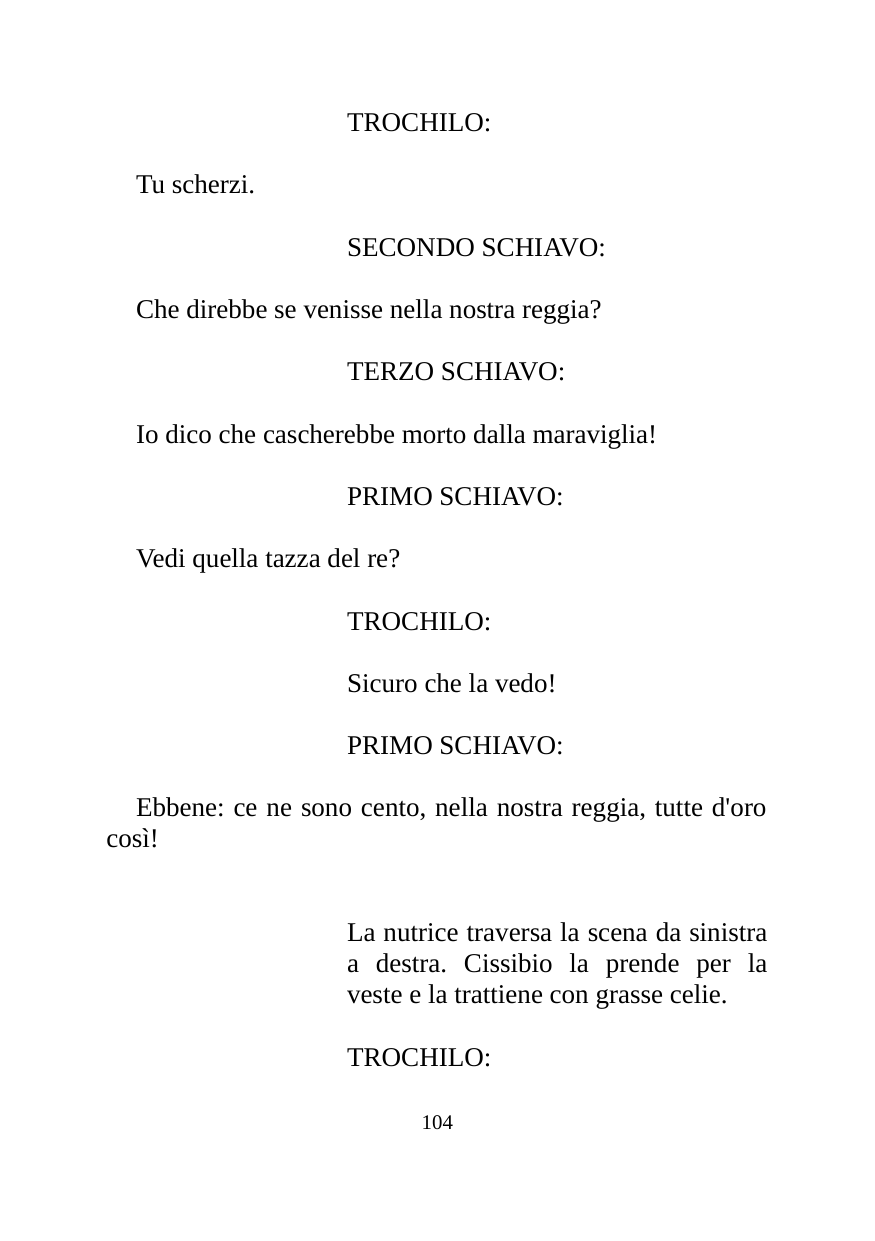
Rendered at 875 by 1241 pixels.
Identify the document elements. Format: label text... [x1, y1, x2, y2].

text Vedi quella tazza del re? [106, 542, 768, 573]
text TROCHILO: [347, 106, 768, 137]
text PRIMO SCHIAVO: [347, 480, 768, 511]
text Che direbbe se venisse nella nostra reggia? [106, 293, 768, 324]
text Sicuro che la vedo! [347, 667, 768, 698]
text SECONDO SCHIAVO: [347, 231, 768, 262]
text TROCHILO: [347, 604, 768, 636]
text PRIMO SCHIAVO: [347, 729, 768, 760]
text TERZO SCHIAVO: [347, 355, 768, 387]
text TROCHILO: [347, 1041, 768, 1072]
text Ebbene: ce ne sono cento, nella nostra reggia, tutte d'oro così! [106, 791, 768, 854]
text Tu scherzi. [106, 168, 768, 200]
text Io dico che cascherebbe morto dalla maraviglia! [106, 418, 768, 449]
text La nutrice traversa la scena da sinistra a destra. Cissibio la prende per la veste e la trattiene con grasse celie. [347, 916, 768, 1009]
